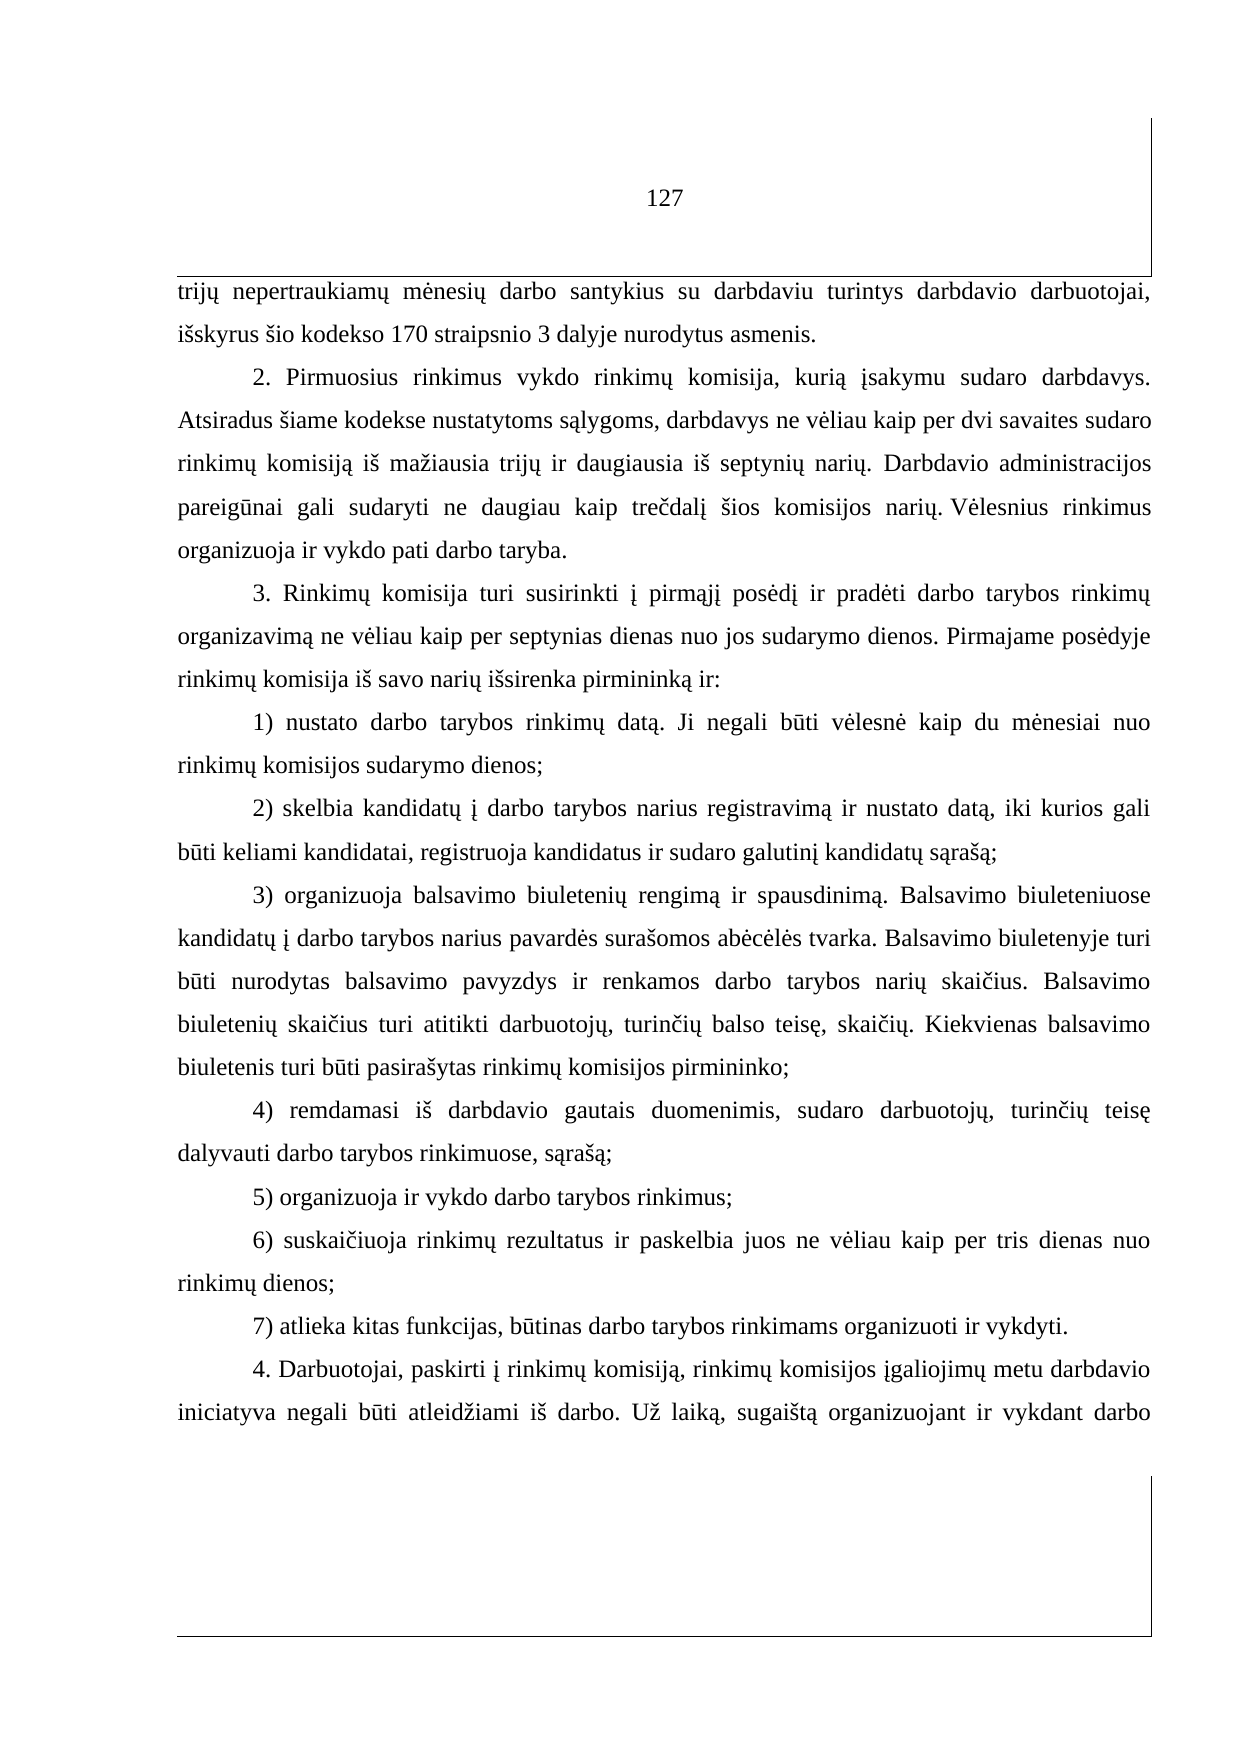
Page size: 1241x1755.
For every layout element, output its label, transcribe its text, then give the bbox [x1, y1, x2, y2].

text 6) suskaičiuoja rinkimų rezultatus ir paskelbia juos ne vėliau kaip per tris dienas nuo rinkimų dienos; [177, 1225, 1152, 1297]
text 4) remdamasi iš darbdavio gautais duomenimis, sudaro darbuotojų, turinčių teisę dalyvauti darbo tarybos rinkimuose, sąrašą; [177, 1095, 1152, 1167]
text 3. Rinkimų komisija turi susirinkti į pirmąjį posėdį ir pradėti darbo tarybos rinkimų organizavimą ne vėliau kaip per septynias dienas nuo jos sudarymo dienos. Pirmajame posėdyje rinkimų komisija iš savo narių išsirenka pirmininką ir: [177, 578, 1152, 693]
text 5) organizuoja ir vykdo darbo tarybos rinkimus; [177, 1182, 1152, 1210]
text 7) atlieka kitas funkcijas, būtinas darbo tarybos rinkimams organizuoti ir vykdyti. [177, 1311, 1152, 1340]
text 2) skelbia kandidatų į darbo tarybos narius registravimą ir nustato datą, iki kurios gali būti keliami kandidatai, registruoja kandidatus ir sudaro galutinį kandidatų sąrašą; [177, 793, 1152, 865]
text trijų nepertraukiamų mėnesių darbo santykius su darbdaviu turintys darbdavio darbuotojai, išskyrus šio kodekso 170 straipsnio 3 dalyje nurodytus asmenis. [177, 276, 1152, 348]
text 3) organizuoja balsavimo biuletenių rengimą ir spausdinimą. Balsavimo biuleteniuose kandidatų į darbo tarybos narius pavardės surašomos abėcėlės tvarka. Balsavimo biuletenyje turi būti nurodytas balsavimo pavyzdys ir renkamos darbo tarybos narių skaičius. Balsavimo biuletenių skaičius turi atitikti darbuotojų, turinčių balso teisę, skaičių. Kiekvienas balsavimo biuletenis turi būti pasirašytas rinkimų komisijos pirmininko; [177, 880, 1152, 1081]
text 1) nustato darbo tarybos rinkimų datą. Ji negali būti vėlesnė kaip du mėnesiai nuo rinkimų komisijos sudarymo dienos; [177, 707, 1152, 779]
text 2. Pirmuosius rinkimus vykdo rinkimų komisija, kurią įsakymu sudaro darbdavys. Atsiradus šiame kodekse nustatytoms sąlygoms, darbdavys ne vėliau kaip per dvi savaites sudaro rinkimų komisiją iš mažiausia trijų ir daugiausia iš septynių narių. Darbdavio administracijos pareigūnai gali sudaryti ne daugiau kaip trečdalį šios komisijos narių. Vėlesnius rinkimus organizuoja ir vykdo pati darbo taryba. [177, 362, 1152, 563]
text 4. Darbuotojai, paskirti į rinkimų komisiją, rinkimų komisijos įgaliojimų metu darbdavio iniciatyva negali būti atleidžiami iš darbo. Už laiką, sugaištą organizuojant ir vykdant darbo [177, 1354, 1152, 1426]
